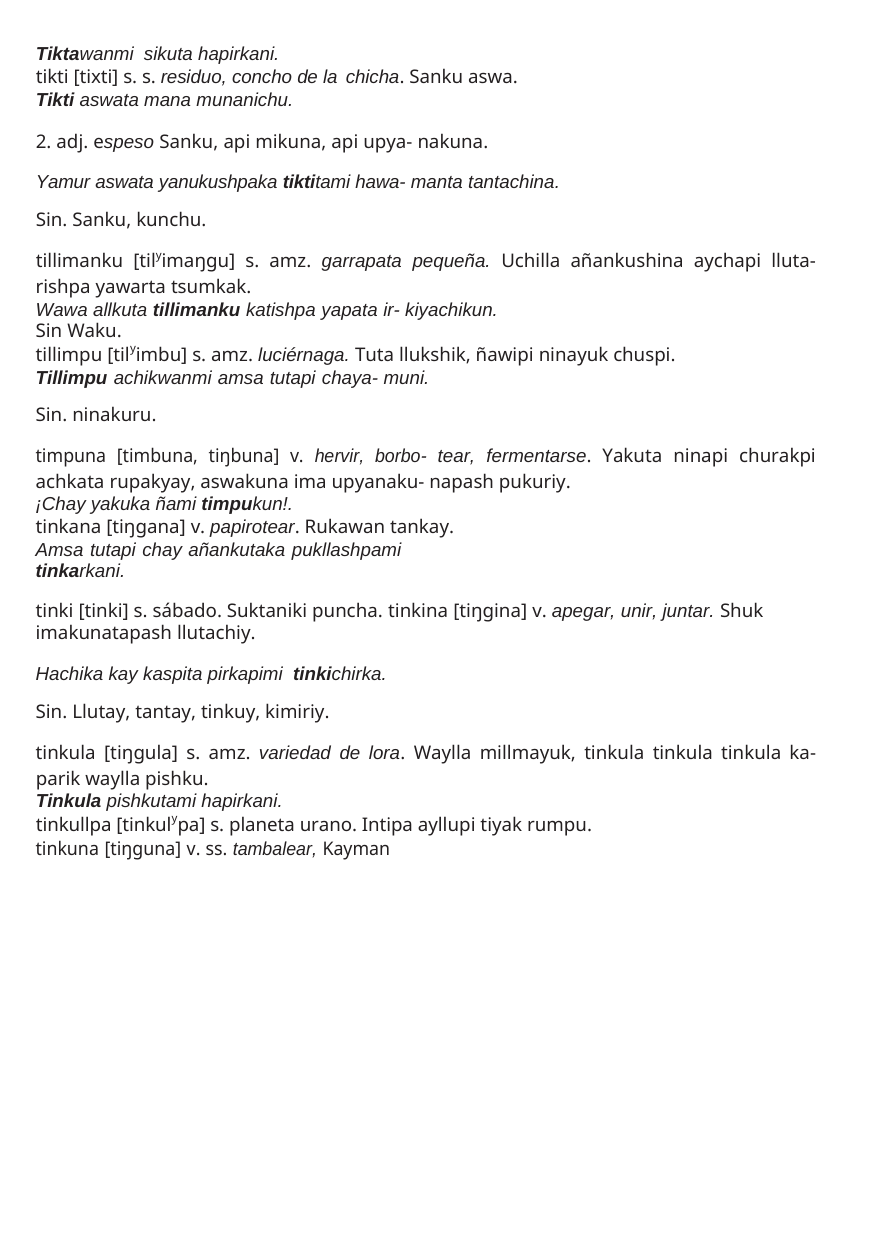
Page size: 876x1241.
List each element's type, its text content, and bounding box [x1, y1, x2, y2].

text Tillimpu achikwanmi amsa tutapi chaya- muni. [35, 367, 817, 388]
text 2. adj. espeso Sanku, api mikuna, api upya- nakuna. [36, 128, 856, 154]
text Yamur aswata yanukushpaka tiktitami hawa- manta tantachina. [36, 171, 856, 193]
text tillimpu [tilyimbu] s. amz. luciérnaga. Tuta llukshik, ñawipi ninayuk chuspi. [35, 341, 816, 366]
text tikti [tixti] s. s. residuo, concho de la chicha. Sanku aswa. [36, 64, 856, 88]
text tinki [tinki] s. sábado. Suktaniki puncha. tinkina [tiŋgina] v. apegar, unir, juntar. Shuk imakunatapash llutachiy. [35, 599, 817, 645]
text ¡Chay yakuka ñami timpukun!. [35, 494, 856, 514]
text tillimanku [tilyimaŋgu] s. amz. garrapata pequeña. Uchilla añankushina aychapi lluta- rishpa yawarta tsumkak. [35, 247, 816, 299]
text tinkullpa [tinkulypa] s. planeta urano. Intipa ayllupi tiyak rumpu. [35, 811, 856, 836]
text Tikti aswata mana munanichu. [36, 89, 856, 111]
text Sin. ninakuru. [35, 405, 856, 426]
text Sin Waku. [35, 321, 856, 341]
text tinkana [tiŋgana] v. papirotear. Rukawan tankay. [35, 514, 816, 538]
text timpuna [timbuna, tiŋbuna] v. hervir, borbo- tear, fermentarse. Yakuta ninapi churakpi achkata rupakyay, aswakuna ima upyanaku- napash pukuriy. [35, 443, 816, 494]
text Hachika kay kaspita pirkapimi tinkichirka. [35, 663, 856, 685]
text tinkarkani. [35, 561, 856, 581]
text tinkuna [tiŋguna] v. ss. tambalear, Kayman [35, 836, 856, 861]
text Tinkula pishkutami hapirkani. [36, 791, 856, 811]
text Amsa tutapi chay añankutaka pukllashpami [35, 538, 856, 560]
text tinkula [tiŋgula] s. amz. variedad de lora. Waylla millmayuk, tinkula tinkula tinkula ka- parik waylla pishku. [35, 739, 816, 791]
text Wawa allkuta tillimanku katishpa yapata ir- kiyachikun. [35, 299, 856, 320]
text Sin. Llutay, tantay, tinkuy, kimiriy. [35, 702, 856, 723]
text Sin. Sanku, kunchu. [36, 210, 856, 230]
text Tiktawanmi sikuta hapirkani. [36, 44, 856, 64]
